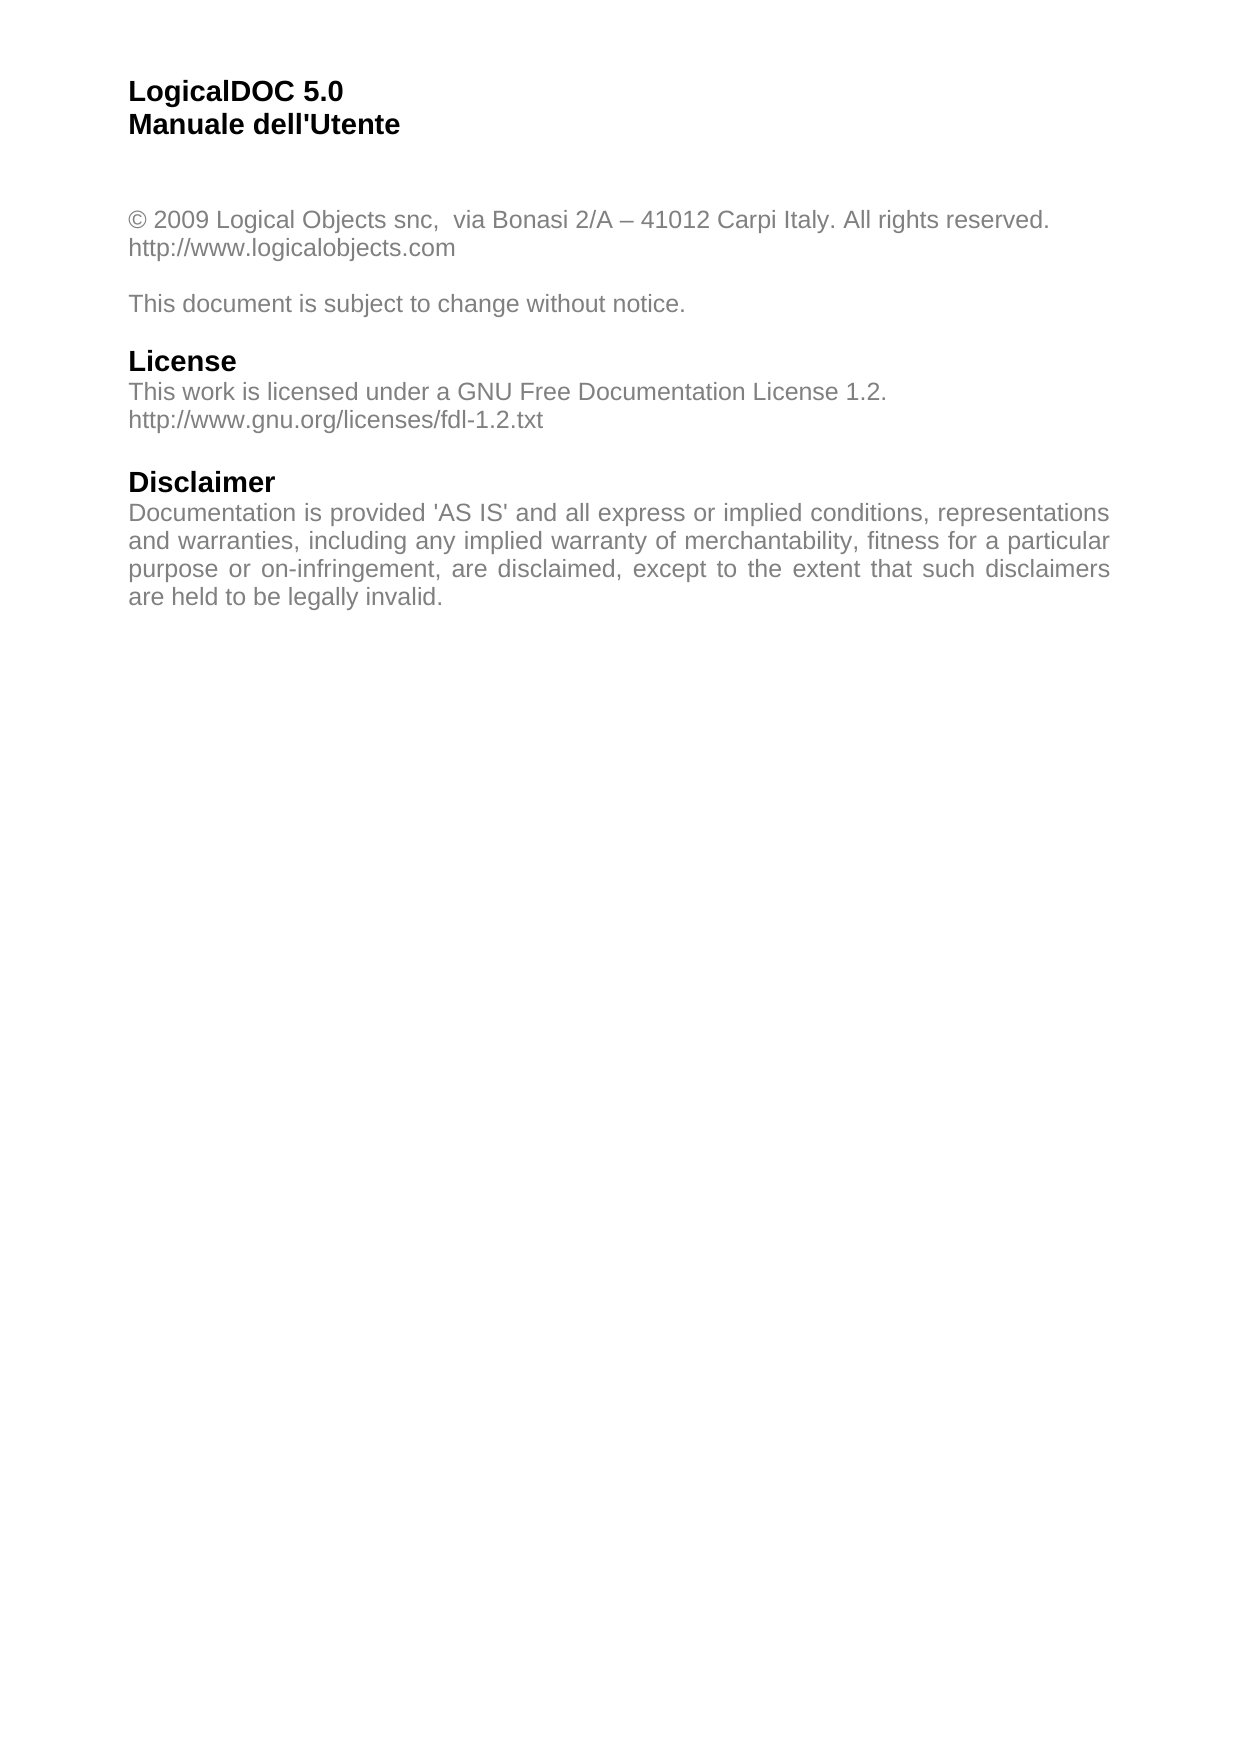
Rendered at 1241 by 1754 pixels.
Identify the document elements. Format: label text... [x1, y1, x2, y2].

text Documentation is provided 'AS IS' and all express or implied conditions, representations and warranties, including any implied warranty of merchantability, fitness for a particular purpose or on-infringement, are disclaimed, except to the extent that such disclaimers are held to be legally invalid. [128, 499, 1112, 611]
text This document is subject to change without notice. [128, 289, 1112, 317]
text Disclaimer [128, 466, 1112, 499]
text License [128, 345, 1112, 378]
text http://www.gnu.org/licenses/fdl-1.2.txt [128, 406, 1112, 434]
text http://www.logicalobjects.com [128, 234, 1112, 262]
text This work is licensed under a GNU Free Documentation License 1.2. [128, 378, 1112, 406]
text © 2009 Logical Objects snc, via Bonasi 2/A – 41012 Carpi Italy. All rights reserved. [128, 206, 1112, 234]
